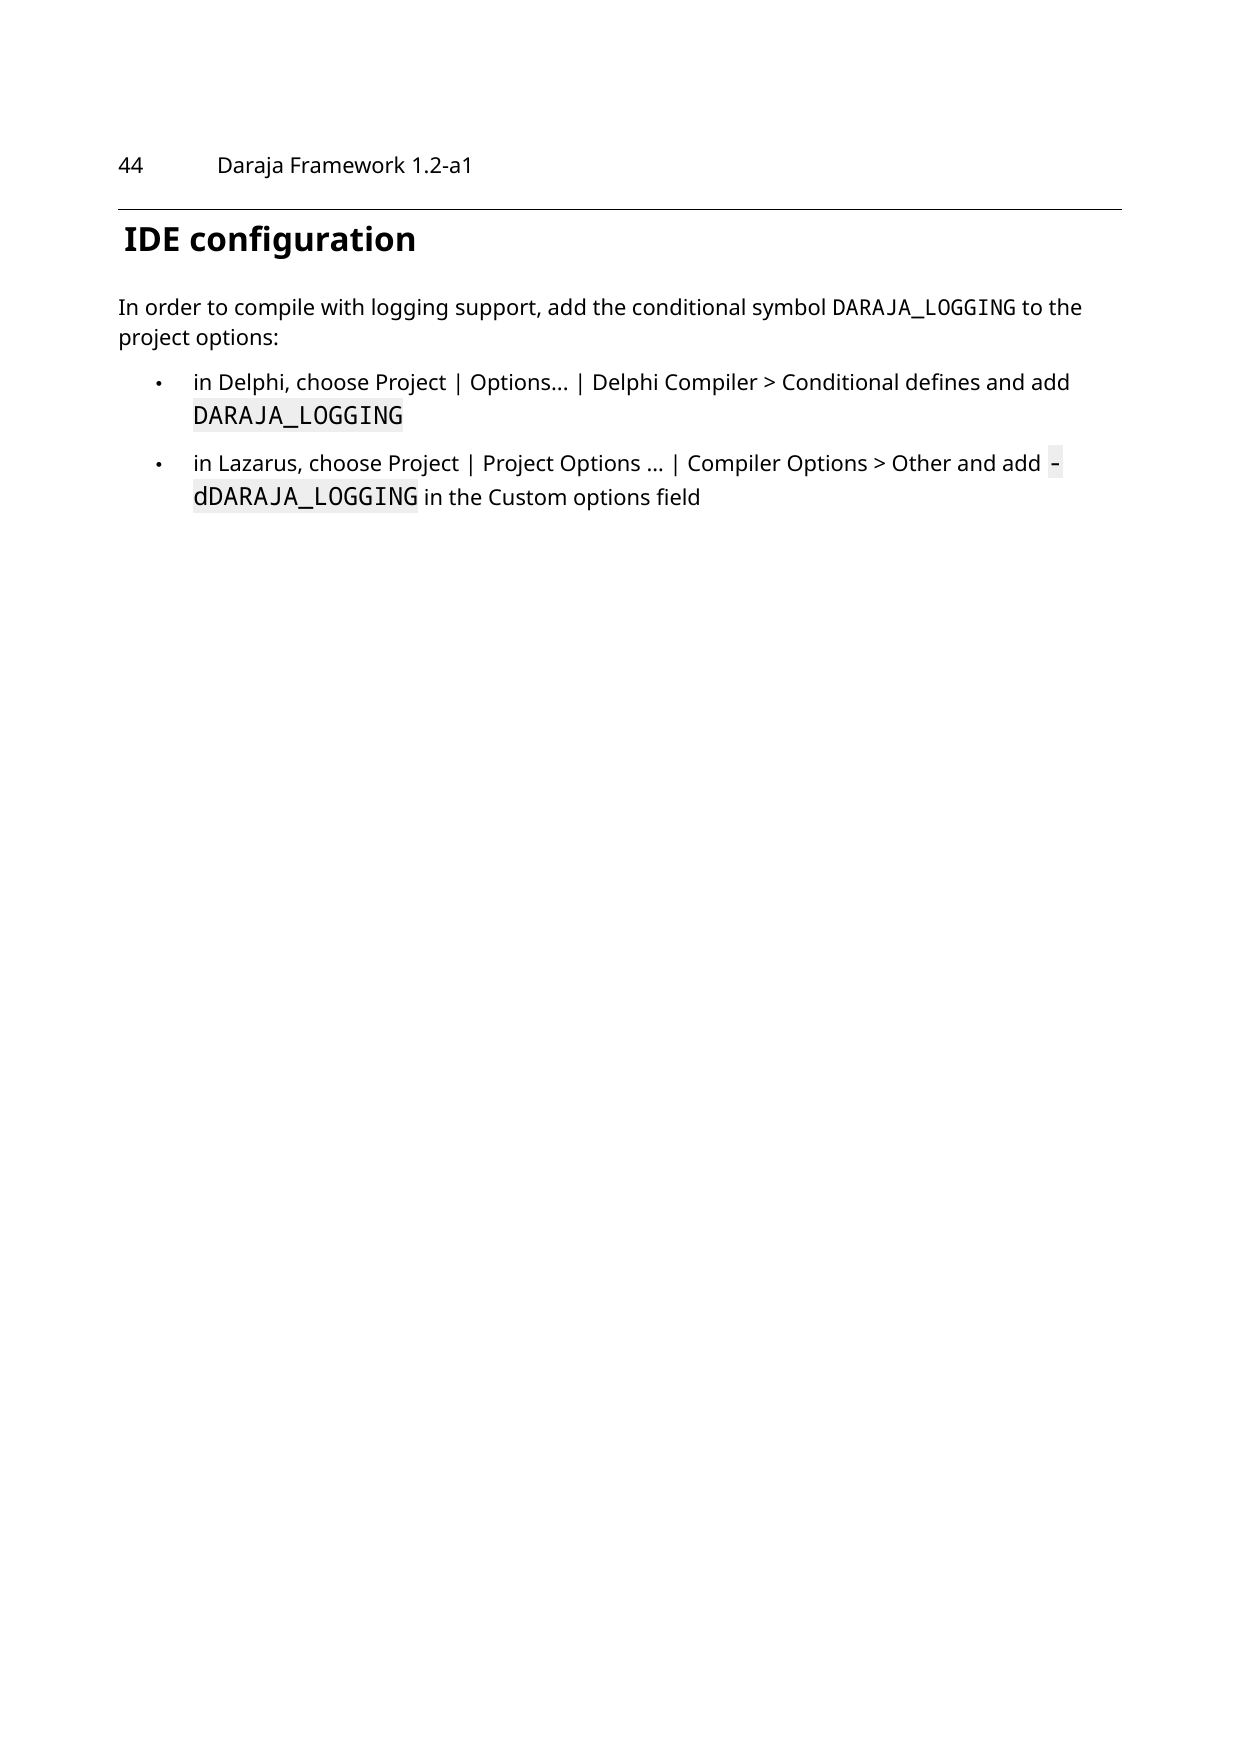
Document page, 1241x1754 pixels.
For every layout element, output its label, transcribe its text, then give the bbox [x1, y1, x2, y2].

list in Delphi, choose Project | Options... | Delphi Compiler > Conditional defines and add DARAJA_LOGGING [156, 364, 1122, 432]
list in Lazarus, choose Project | Project Options … | Compiler Options > Other and add -dDARAJA_LOGGING in the Custom options field [156, 444, 1122, 513]
text In order to compile with logging support, add the conditional symbol DARAJA_LOGGING to the project options: [118, 292, 1122, 351]
subtitle IDE configuration [118, 210, 1122, 268]
